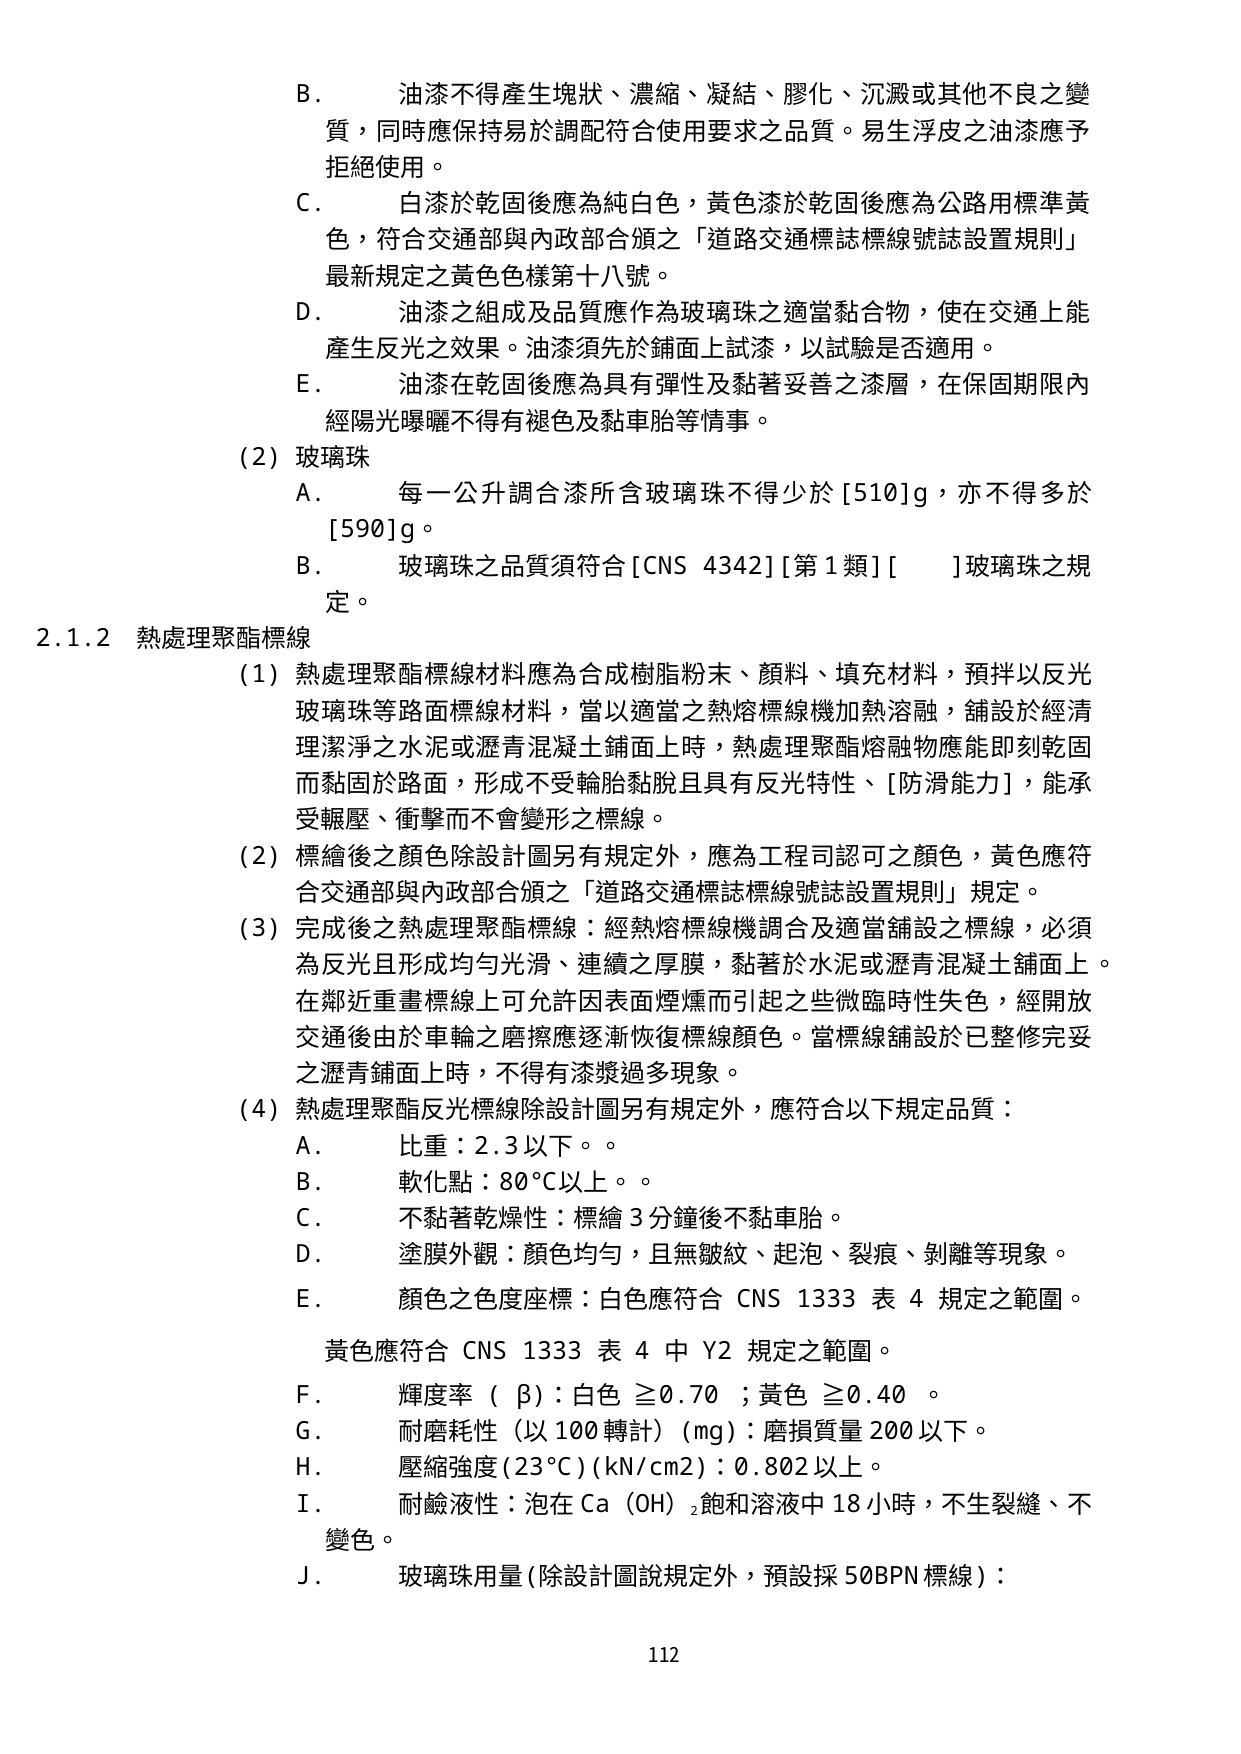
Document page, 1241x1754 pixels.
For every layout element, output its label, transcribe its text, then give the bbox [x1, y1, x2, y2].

text B. 玻璃珠之品質須符合[CNS 4342][第1類][ ]玻璃珠之規定。 [295, 546, 1092, 619]
text (2) 標繪後之顏色除設計圖另有規定外，應為工程司認可之顏色，黃色應符合交通部與內政部合頒之「道路交通標誌標線號誌設置規則」規定。 [236, 836, 1092, 909]
text 黃色應符合 CNS 1333 表 4 中 Y2 規定之範圍。 [324, 1323, 1092, 1375]
text 2.1.2 熱處理聚酯標線 [35, 619, 1092, 655]
text B. 軟化點：80℃以上。。 [295, 1162, 1092, 1199]
text B. 油漆不得產生塊狀、濃縮、凝結、膠化、沉澱或其他不良之變質，同時應保持易於調配符合使用要求之品質。易生浮皮之油漆應予拒絕使用。 [295, 75, 1092, 184]
text D. 油漆之組成及品質應作為玻璃珠之適當黏合物，使在交通上能產生反光之效果。油漆須先於鋪面上試漆，以試驗是否適用。 [295, 292, 1092, 365]
text A. 每一公升調合漆所含玻璃珠不得少於[510]g，亦不得多於[590]g。 [295, 474, 1092, 546]
text I. 耐鹼液性：泡在Ca（OH）2飽和溶液中18小時，不生裂縫、不變色。 [295, 1484, 1092, 1557]
text G. 耐磨耗性（以100轉計）(mg)：磨損質量200以下。 [295, 1412, 1092, 1448]
text (3) 完成後之熱處理聚酯標線：經熱熔標線機調合及適當舖設之標線，必須為反光且形成均勻光滑、連續之厚膜，黏著於水泥或瀝青混凝土舖面上。在鄰近重畫標線上可允許因表面煙燻而引起之些微臨時性失色，經開放交通後由於車輪之磨擦應逐漸恢復標線顏色。當標線舖設於已整修完妥之瀝青鋪面上時，不得有漆漿過多現象。 [236, 909, 1092, 1090]
text D. 塗膜外觀：顏色均勻，且無皺紋、起泡、裂痕、剝離等現象。 [295, 1235, 1092, 1271]
text (2) 玻璃珠 [236, 437, 1092, 474]
text (4) 熱處理聚酯反光標線除設計圖另有規定外，應符合以下規定品質： [236, 1090, 1092, 1126]
text E. 油漆在乾固後應為具有彈性及黏著妥善之漆層，在保固期限內經陽光曝曬不得有褪色及黏車胎等情事。 [295, 365, 1092, 437]
text H. 壓縮強度(23℃)(kN/cm2)：0.802以上。 [295, 1448, 1092, 1484]
text C. 白漆於乾固後應為純白色，黃色漆於乾固後應為公路用標準黃色，符合交通部與內政部合頒之「道路交通標誌標線號誌設置規則」最新規定之黃色色樣第十八號。 [295, 184, 1092, 292]
text C. 不黏著乾燥性：標繪3分鐘後不黏車胎。 [295, 1199, 1092, 1235]
text J. 玻璃珠用量(除設計圖說規定外，預設採50BPN標線)： [295, 1557, 1092, 1593]
text F. 輝度率 ( β)：白色 ≧0.70 ；黃色 ≧0.40 。 [295, 1375, 1092, 1412]
text (1) 熱處理聚酯標線材料應為合成樹脂粉末、顏料、填充材料，預拌以反光玻璃珠等路面標線材料，當以適當之熱熔標線機加熱溶融，舖設於經清理潔淨之水泥或瀝青混凝土鋪面上時，熱處理聚酯熔融物應能即刻乾固而黏固於路面，形成不受輪胎黏脫且具有反光特性、[防滑能力]，能承受輾壓、衝擊而不會變形之標線。 [236, 655, 1092, 836]
text E. 顏色之色度座標：白色應符合 CNS 1333 表 4 規定之範圍。 [295, 1271, 1092, 1323]
text A. 比重：2.3以下。。 [295, 1126, 1092, 1162]
